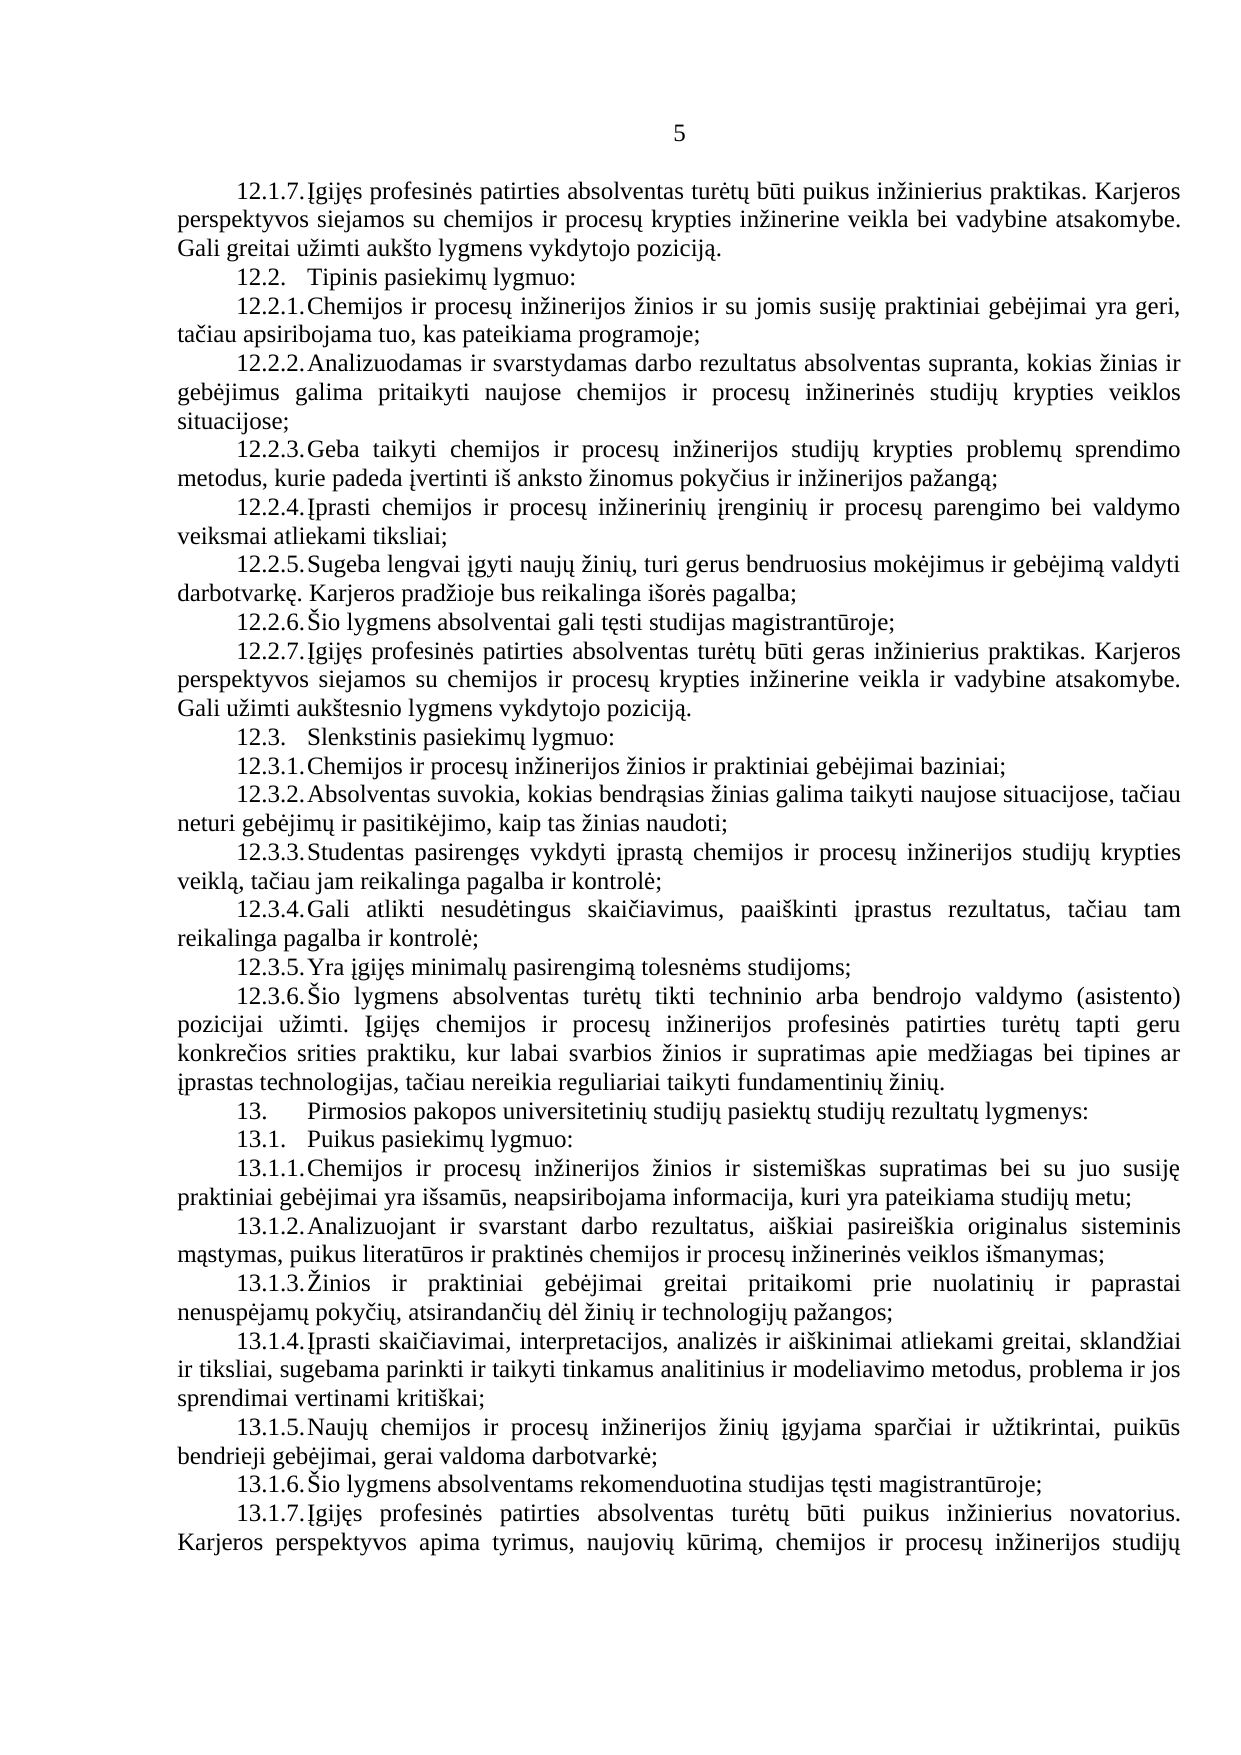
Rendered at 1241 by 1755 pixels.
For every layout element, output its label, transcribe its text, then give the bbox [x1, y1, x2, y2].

text 13. Pirmosios pakopos universitetinių studijų pasiektų studijų rezultatų lygmenys: [177, 1096, 1182, 1124]
text 13.1.3. Žinios ir praktiniai gebėjimai greitai pritaikomi prie nuolatinių ir paprastai nenuspėjamų pokyčių, atsirandančių dėl žinių ir technologijų pažangos; [177, 1268, 1182, 1326]
text 13.1.4. Įprasti skaičiavimai, interpretacijos, analizės ir aiškinimai atliekami greitai, sklandžiai ir tiksliai, sugebama parinkti ir taikyti tinkamus analitinius ir modeliavimo metodus, problema ir jos sprendimai vertinami kritiškai; [177, 1326, 1182, 1412]
text 13.1.7. Įgijęs profesinės patirties absolventas turėtų būti puikus inžinierius novatorius. Karjeros perspektyvos apima tyrimus, naujovių kūrimą, chemijos ir procesų inžinerijos studijų [177, 1498, 1182, 1556]
text 13.1.6. Šio lygmens absolventams rekomenduotina studijas tęsti magistrantūroje; [177, 1469, 1182, 1498]
text 12.2.1. Chemijos ir procesų inžinerijos žinios ir su jomis susiję praktiniai gebėjimai yra geri, tačiau apsiribojama tuo, kas pateikiama programoje; [177, 291, 1182, 348]
text 12.2.7. Įgijęs profesinės patirties absolventas turėtų būti geras inžinierius praktikas. Karjeros perspektyvos siejamos su chemijos ir procesų krypties inžinerine veikla ir vadybine atsakomybe. Gali užimti aukštesnio lygmens vykdytojo poziciją. [177, 636, 1182, 722]
text 12.3.1. Chemijos ir procesų inžinerijos žinios ir praktiniai gebėjimai baziniai; [177, 751, 1182, 779]
text 12.2.6. Šio lygmens absolventai gali tęsti studijas magistrantūroje; [177, 607, 1182, 636]
text 12.2.4. Įprasti chemijos ir procesų inžinerinių įrenginių ir procesų parengimo bei valdymo veiksmai atliekami tiksliai; [177, 492, 1182, 549]
text 13.1.1. Chemijos ir procesų inžinerijos žinios ir sistemiškas supratimas bei su juo susiję praktiniai gebėjimai yra išsamūs, neapsiribojama informacija, kuri yra pateikiama studijų metu; [177, 1153, 1182, 1211]
text 13.1. Puikus pasiekimų lygmuo: [177, 1124, 1182, 1153]
text 12.3.6. Šio lygmens absolventas turėtų tikti techninio arba bendrojo valdymo (asistento) pozicijai užimti. Įgijęs chemijos ir procesų inžinerijos profesinės patirties turėtų tapti geru konkrečios srities praktiku, kur labai svarbios žinios ir supratimas apie medžiagas bei tipines ar įprastas technologijas, tačiau nereikia reguliariai taikyti fundamentinių žinių. [177, 981, 1182, 1096]
text 12.3. Slenkstinis pasiekimų lygmuo: [177, 722, 1182, 751]
text 12.1.7. Įgijęs profesinės patirties absolventas turėtų būti puikus inžinierius praktikas. Karjeros perspektyvos siejamos su chemijos ir procesų krypties inžinerine veikla bei vadybine atsakomybe. Gali greitai užimti aukšto lygmens vykdytojo poziciją. [177, 176, 1182, 262]
text 13.1.5. Naujų chemijos ir procesų inžinerijos žinių įgyjama sparčiai ir užtikrintai, puikūs bendrieji gebėjimai, gerai valdoma darbotvarkė; [177, 1412, 1182, 1469]
text 12.3.3. Studentas pasirengęs vykdyti įprastą chemijos ir procesų inžinerijos studijų krypties veiklą, tačiau jam reikalinga pagalba ir kontrolė; [177, 837, 1182, 894]
text 12.3.4. Gali atlikti nesudėtingus skaičiavimus, paaiškinti įprastus rezultatus, tačiau tam reikalinga pagalba ir kontrolė; [177, 894, 1182, 952]
text 12.2.2. Analizuodamas ir svarstydamas darbo rezultatus absolventas supranta, kokias žinias ir gebėjimus galima pritaikyti naujose chemijos ir procesų inžinerinės studijų krypties veiklos situacijose; [177, 348, 1182, 434]
text 12.3.2. Absolventas suvokia, kokias bendrąsias žinias galima taikyti naujose situacijose, tačiau neturi gebėjimų ir pasitikėjimo, kaip tas žinias naudoti; [177, 779, 1182, 837]
text 12.2.5. Sugeba lengvai įgyti naujų žinių, turi gerus bendruosius mokėjimus ir gebėjimą valdyti darbotvarkę. Karjeros pradžioje bus reikalinga išorės pagalba; [177, 549, 1182, 607]
text 12.2.3. Geba taikyti chemijos ir procesų inžinerijos studijų krypties problemų sprendimo metodus, kurie padeda įvertinti iš anksto žinomus pokyčius ir inžinerijos pažangą; [177, 434, 1182, 492]
text 13.1.2. Analizuojant ir svarstant darbo rezultatus, aiškiai pasireiškia originalus sisteminis mąstymas, puikus literatūros ir praktinės chemijos ir procesų inžinerinės veiklos išmanymas; [177, 1211, 1182, 1268]
text 12.3.5. Yra įgijęs minimalų pasirengimą tolesnėms studijoms; [177, 952, 1182, 981]
text 12.2. Tipinis pasiekimų lygmuo: [177, 262, 1182, 291]
